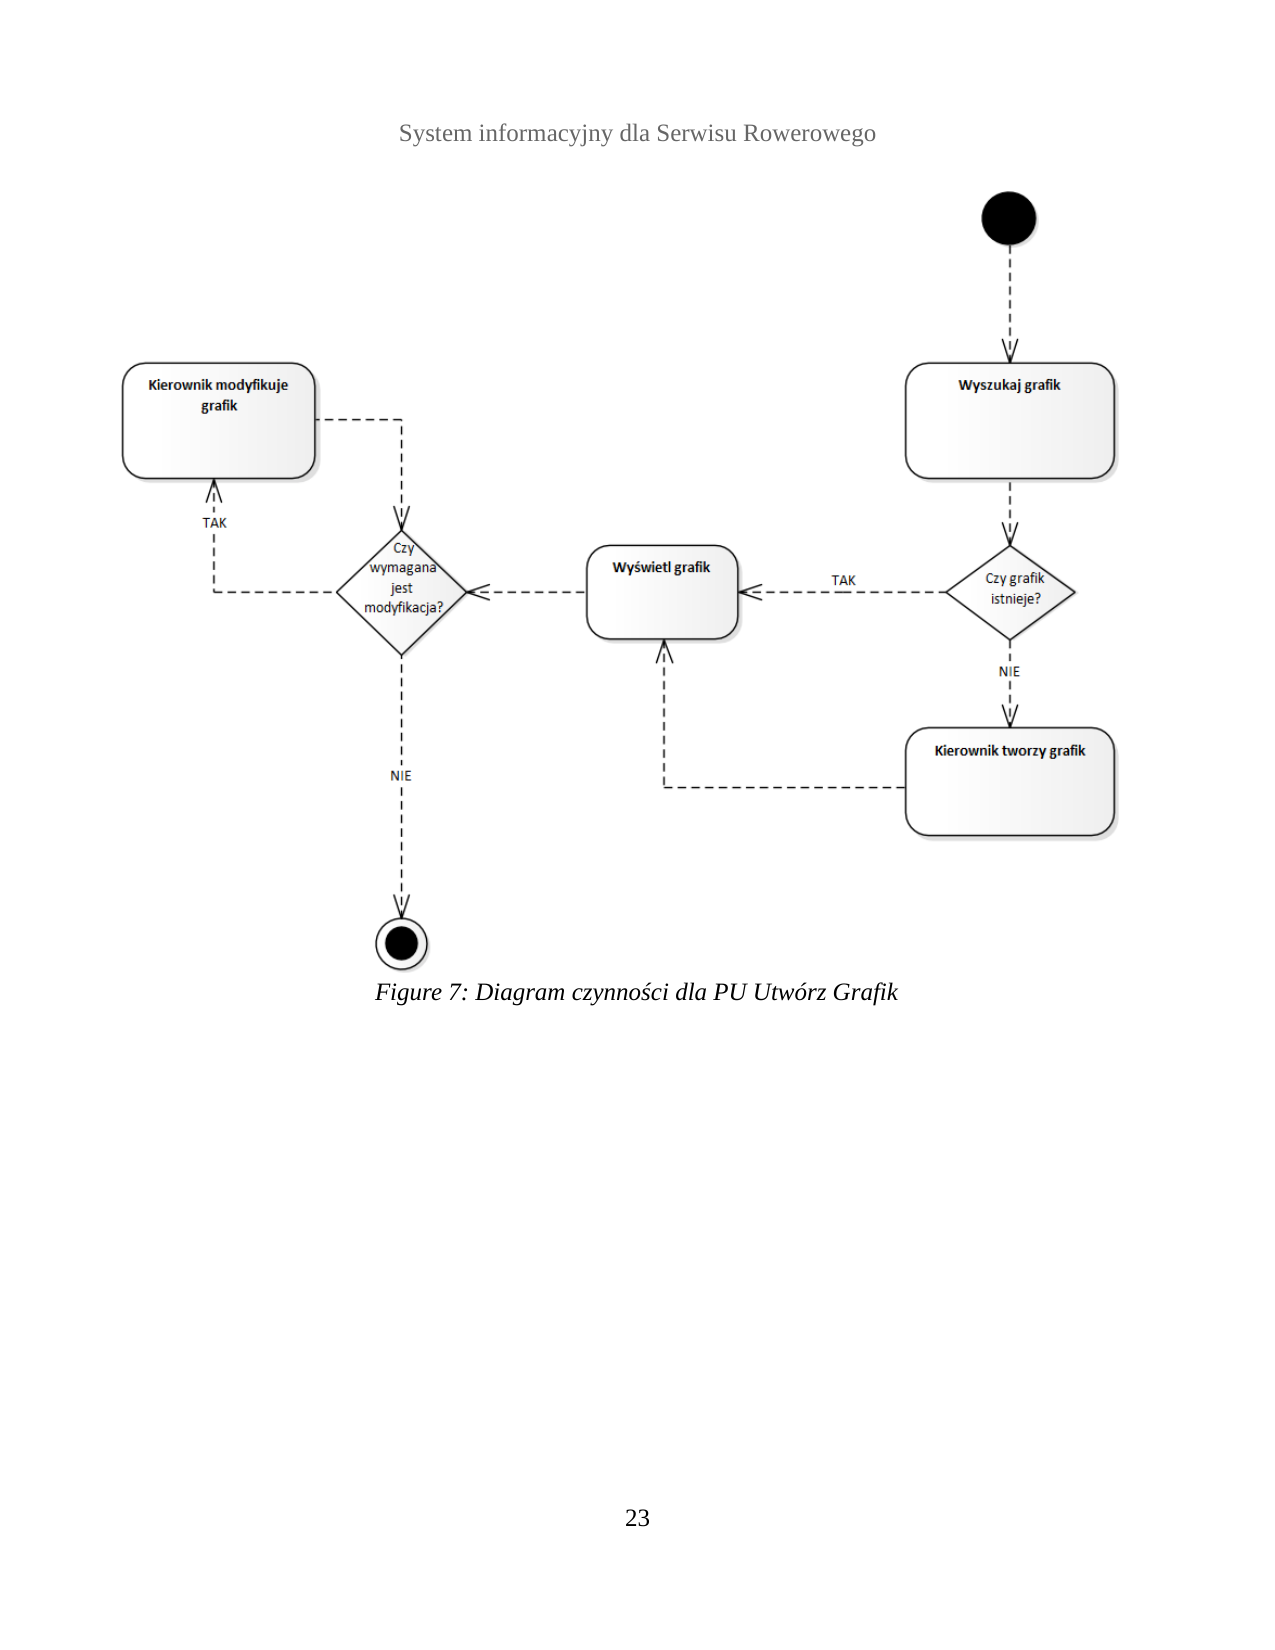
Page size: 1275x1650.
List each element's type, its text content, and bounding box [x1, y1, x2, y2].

picture [118, 188, 1157, 977]
text Figure 7: Diagram czynności dla PU Utwórz Grafik [118, 977, 1157, 1006]
